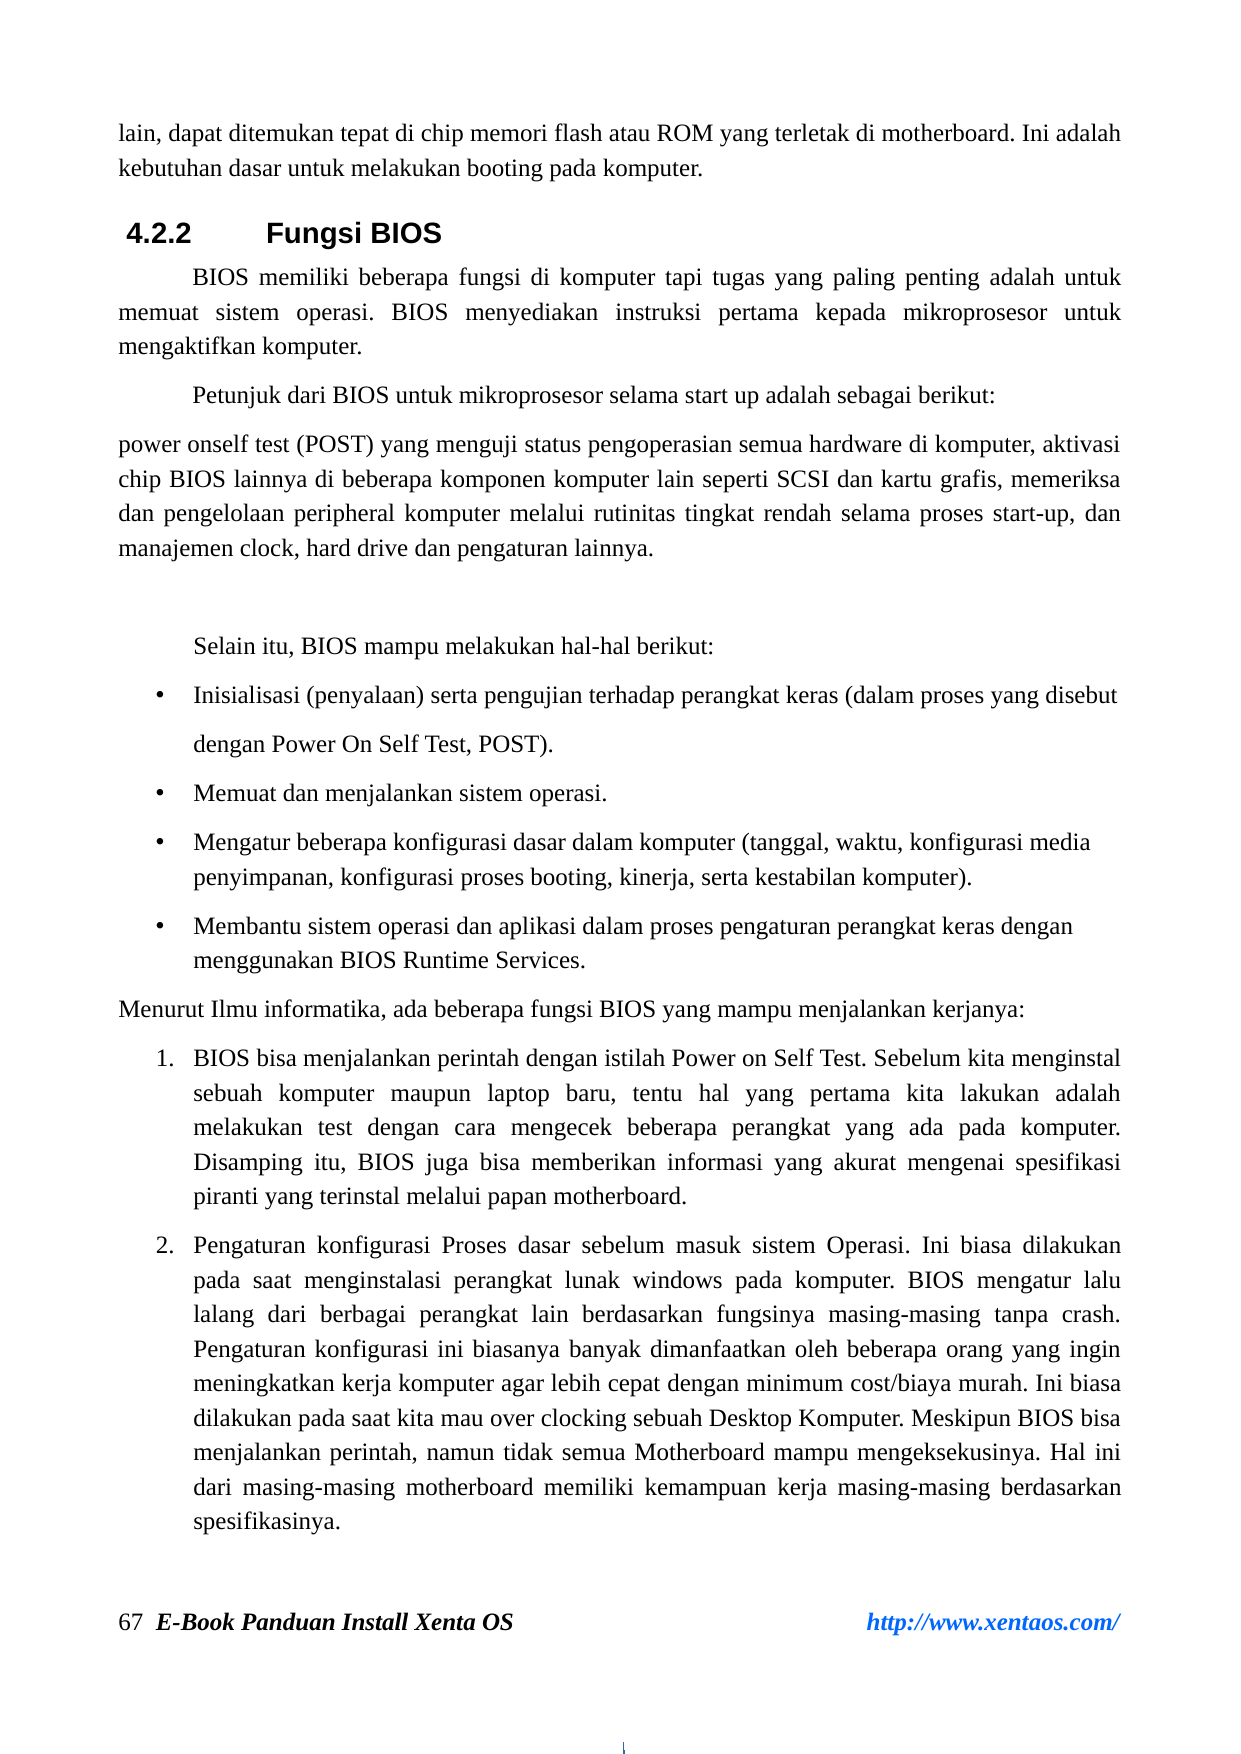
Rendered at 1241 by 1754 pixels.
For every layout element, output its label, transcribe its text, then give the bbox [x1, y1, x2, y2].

list BIOS bisa menjalankan perintah dengan istilah Power on Self Test. Sebelum kita menginstal sebuah komputer maupun laptop baru, tentu hal yang pertama kita lakukan adalah melakukan test dengan cara mengecek beberapa perangkat yang ada pada komputer. Disamping itu, BIOS juga bisa memberikan informasi yang akurat mengenai spesifikasi piranti yang terinstal melalui papan motherboard. [156, 1043, 1122, 1210]
list dengan Power On Self Test, POST). [156, 729, 1122, 758]
list Selain itu, BIOS mampu melakukan hal-hal berikut: [156, 631, 1122, 660]
text lain, dapat ditemukan tepat di chip memori flash atau ROM yang terletak di motherboard. Ini adalah kebutuhan dasar untuk melakukan booting pada komputer. [118, 118, 1122, 181]
list Inisialisasi (penyalaan) serta pengujian terhadap perangkat keras (dalam proses yang disebut [156, 680, 1122, 709]
list Mengatur beberapa konfigurasi dasar dalam komputer (tanggal, waktu, konfigurasi media penyimpanan, konfigurasi proses booting, kinerja, serta kestabilan komputer). [156, 827, 1122, 891]
list Memuat dan menjalankan sistem operasi. [156, 778, 1122, 807]
text power onself test (POST) yang menguji status pengoperasian semua hardware di komputer, aktivasi chip BIOS lainnya di beberapa komponen komputer lain seperti SCSI dan kartu grafis, memeriksa dan pengelolaan peripheral komputer melalui rutinitas tingkat rendah selama proses start-up, dan manajemen clock, hard drive dan pengaturan lainnya. [118, 429, 1122, 562]
subtitle Fungsi BIOS [118, 216, 1122, 250]
list Pengaturan konfigurasi Proses dasar sebelum masuk sistem Operasi. Ini biasa dilakukan pada saat menginstalasi perangkat lunak windows pada komputer. BIOS mengatur lalu lalang dari berbagai perangkat lain berdasarkan fungsinya masing-masing tanpa crash. Pengaturan konfigurasi ini biasanya banyak dimanfaatkan oleh beberapa orang yang ingin meningkatkan kerja komputer agar lebih cepat dengan minimum cost/biaya murah. Ini biasa dilakukan pada saat kita mau over clocking sebuah Desktop Komputer. Meskipun BIOS bisa menjalankan perintah, namun tidak semua Motherboard mampu mengeksekusinya. Hal ini dari masing-masing motherboard memiliki kemampuan kerja masing-masing berdasarkan spesifikasinya. [156, 1231, 1122, 1535]
text Menurut Ilmu informatika, ada beberapa fungsi BIOS yang mampu menjalankan kerjanya: [118, 994, 1122, 1023]
text Petunjuk dari BIOS untuk mikroprosesor selama start up adalah sebagai berikut: [118, 381, 1122, 409]
text BIOS memiliki beberapa fungsi di komputer tapi tugas yang paling penting adalah untuk memuat sistem operasi. BIOS menyediakan instruksi pertama kepada mikroprosesor untuk mengaktifkan komputer. [118, 262, 1122, 360]
list Membantu sistem operasi dan aplikasi dalam proses pengaturan perangkat keras dengan menggunakan BIOS Runtime Services. [156, 911, 1122, 974]
